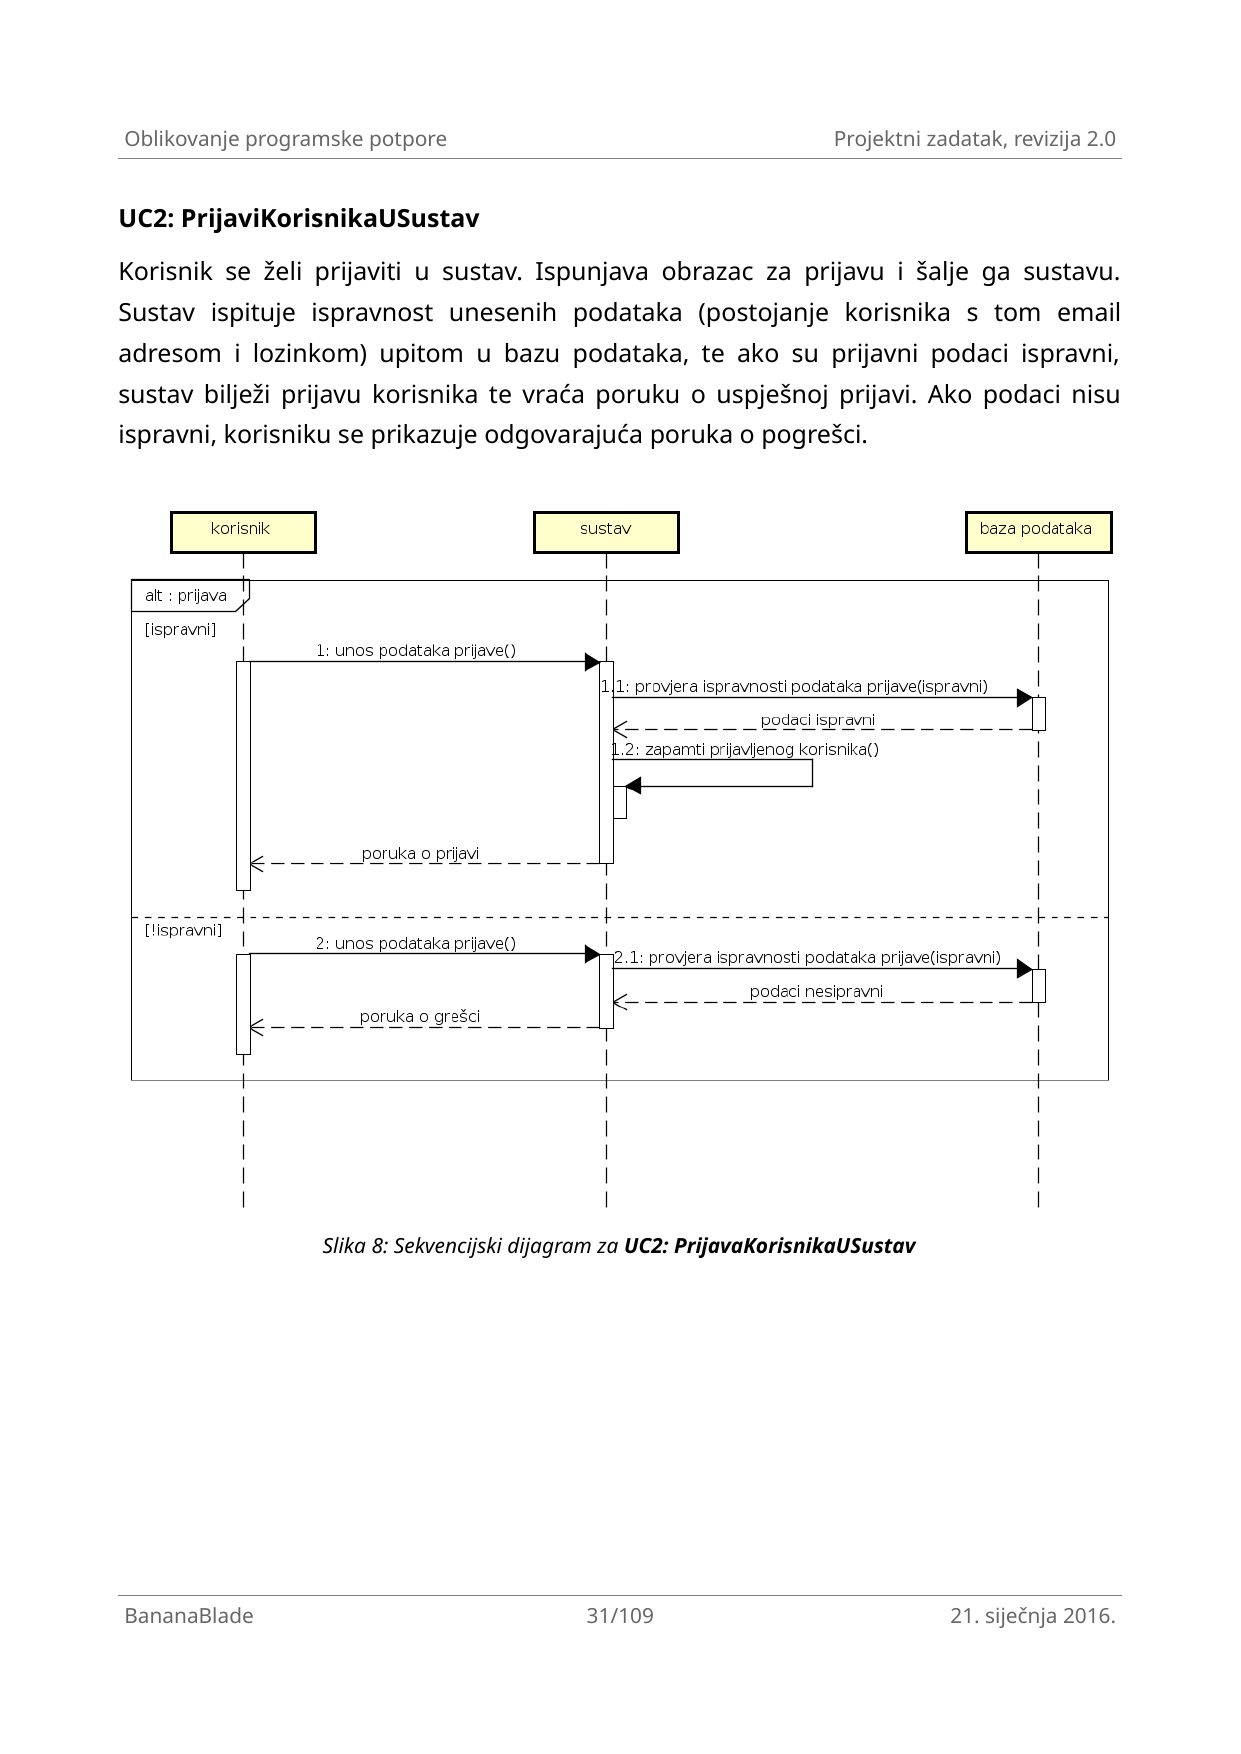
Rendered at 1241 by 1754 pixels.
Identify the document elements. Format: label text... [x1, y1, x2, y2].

text Slika 8: Sekvencijski dijagram za UC2: PrijavaKorisnikaUSustav [118, 1226, 1122, 1259]
text Korisnik se želi prijaviti u sustav. Ispunjava obrazac za prijavu i šalje ga sustavu. Sustav ispituje ispravnost unesenih podataka (postojanje korisnika s tom email adresom i lozinkom) upitom u bazu podataka, te ako su prijavni podaci ispravni, sustav bilježi prijavu korisnika te vraća poruku o uspješnoj prijavi. Ako podaci nisu ispravni, korisniku se prikazuje odgovarajuća poruka o pogrešci. [118, 254, 1122, 451]
picture [118, 500, 1123, 1226]
subtitle UC2: PrijaviKorisnikaUSustav [118, 201, 1122, 234]
